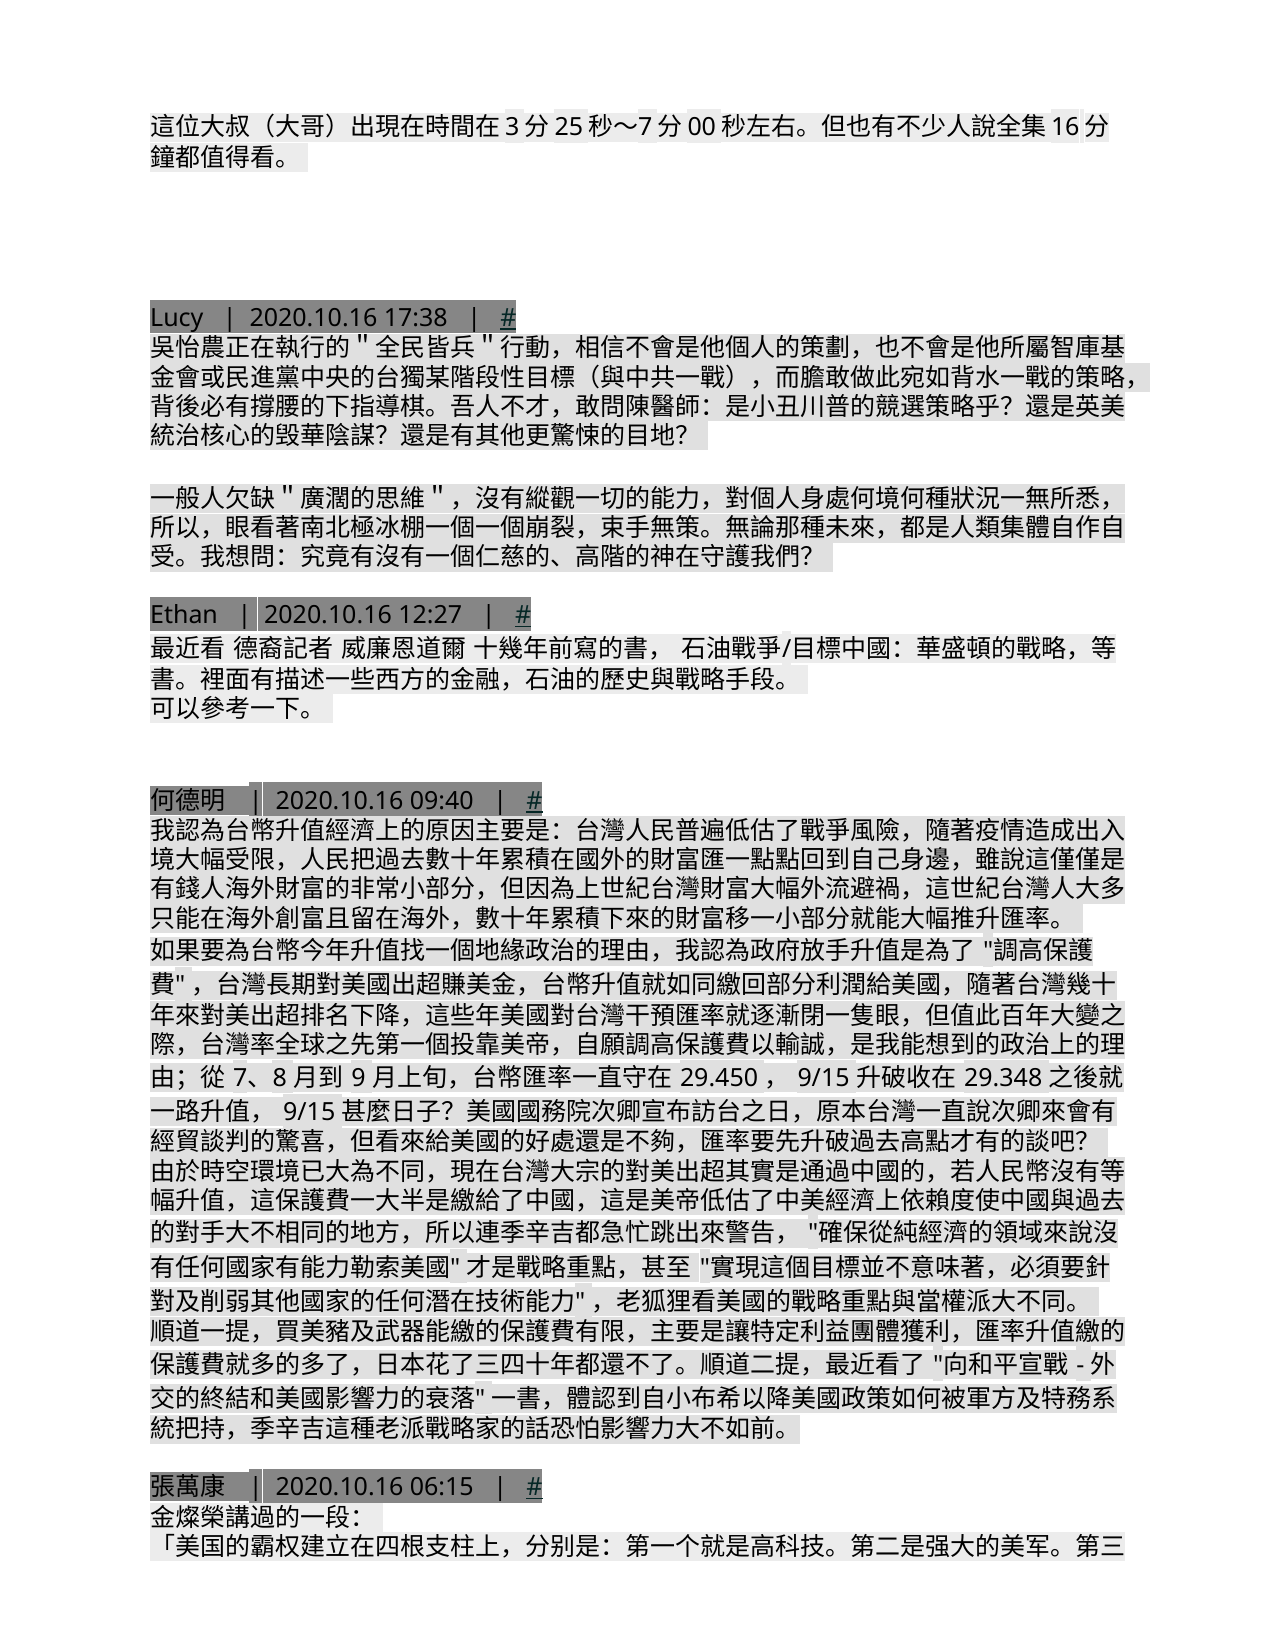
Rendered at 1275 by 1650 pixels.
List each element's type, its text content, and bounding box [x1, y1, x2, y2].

text 最近看 德裔記者 威廉恩道爾 十幾年前寫的書， 石油戰爭/目標中國：華盛頓的戰略，等書。裡面有描述一些西方的金融，石油的歷史與戰略手段。 可以參考一下。 [150, 631, 1125, 757]
text 何德明 | 2020.10.16 09:40 | # [150, 782, 1125, 816]
text Lucy | 2020.10.16 17:38 | # [150, 299, 1125, 333]
text Ethan | 2020.10.16 12:27 | # [150, 597, 1125, 631]
text 張萬康 | 2020.10.16 06:15 | # [150, 1469, 1125, 1503]
text 我認為台幣升值經濟上的原因主要是：台灣人民普遍低估了戰爭風險，隨著疫情造成出入境大幅受限，人民把過去數十年累積在國外的財富匯一點點回到自己身邊，雖說這僅僅是有錢人海外財富的非常小部分，但因為上世紀台灣財富大幅外流避禍，這世紀台灣人大多只能在海外創富且留在海外，數十年累積下來的財富移一小部分就能大幅推升匯率。 如果要為台幣今年升值找一個地緣政治的理由，我認為政府放手升值是為了 "調高保護費" ，台灣長期對美國出超賺美金，台幣升值就如同繳回部分利潤給美國，隨著台灣幾十年來對美出超排名下降，這些年美國對台灣干預匯率就逐漸閉一隻眼，但值此百年大變之際，台灣率全球之先第一個投靠美帝，自願調高保護費以輸誠，是我能想到的政治上的理由；從 7、8 月到 9 月上旬，台幣匯率一直守在 29.450 ， 9/15 升破收在 29.348 之後就一路升值， 9/15 甚麼日子？美國國務院次卿宣布訪台之日，原本台灣一直說次卿來會有經貿談判的驚喜，但看來給美國的好處還是不夠，匯率要先升破過去高點才有的談吧？ 由於時空環境已大為不同，現在台灣大宗的對美出超其實是通過中國的，若人民幣沒有等幅升值，這保護費一大半是繳給了中國，這是美帝低估了中美經濟上依賴度使中國與過去的對手大不相同的地方，所以連季辛吉都急忙跳出來警告， "確保從純經濟的領域來說沒有任何國家有能力勒索美國" 才是戰略重點，甚至 "實現這個目標並不意味著，必須要針對及削弱其他國家的任何潛在技術能力" ，老狐狸看美國的戰略重點與當權派大不同。 順道一提，買美豬及武器能繳的保護費有限，主要是讓特定利益團體獲利，匯率升值繳的保護費就多的多了，日本花了三四十年都還不了。順道二提，最近看了 "向和平宣戰 - 外交的終結和美國影響力的衰落" 一書，體認到自小布希以降美國政策如何被軍方及特務系統把持，季辛吉這種老派戰略家的話恐怕影響力大不如前。 [150, 816, 1125, 1444]
text 這位大叔（大哥）出現在時間在3分25秒～7分00秒左右。但也有不少人說全集16分鐘都值得看。 [150, 75, 1125, 274]
text 吳怡農正在執行的＂全民皆兵＂行動，相信不會是他個人的策劃，也不會是他所屬智庫基金會或民進黨中央的台獨某階段性目標（與中共一戰），而膽敢做此宛如背水一戰的策略，背後必有撐腰的下指導棋。吾人不才，敢問陳醫師：是小丑川普的競選策略乎？還是英美統治核心的毁華陰謀？還是有其他更驚悚的目地？ 一般人欠缺＂廣濶的思維＂，沒有縱觀一切的能力，對個人身處何境何種狀況一無所悉，所以，眼看著南北極冰棚一個一個崩裂，束手無策。無論那種未來，都是人類集體自作自受。我想問：究竟有沒有一個仁慈的、高階的神在守護我們？ [150, 333, 1125, 572]
